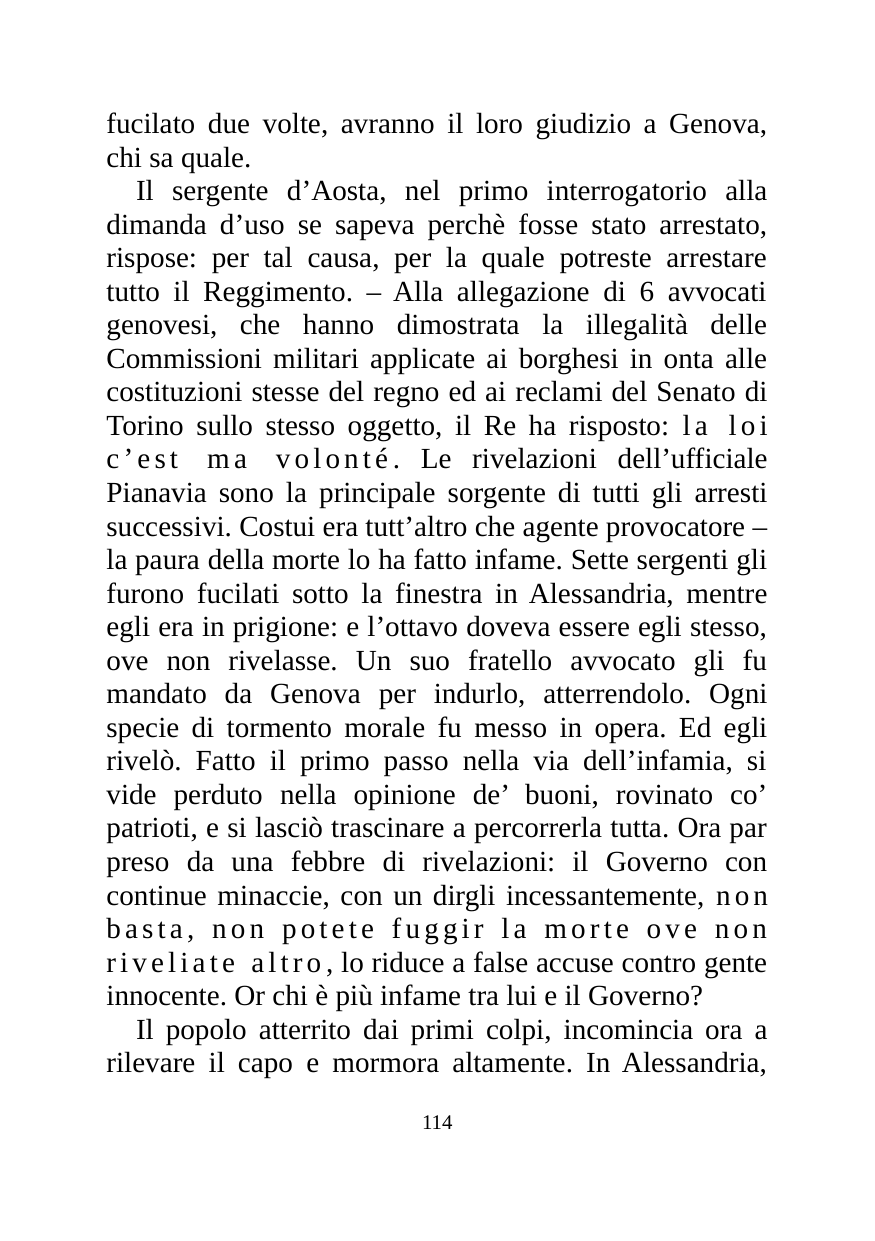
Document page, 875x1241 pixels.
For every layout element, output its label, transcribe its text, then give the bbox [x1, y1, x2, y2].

text Il sergente d’Aosta, nel primo interrogatorio alla dimanda d’uso se sapeva perchè fosse stato arrestato, rispose: per tal causa, per la quale potreste arrestare tutto il Reggimento. – Alla allegazione di 6 avvocati genovesi, che hanno dimostrata la illegalità delle Commissioni militari applicate ai borghesi in onta alle costituzioni stesse del regno ed ai reclami del Senato di Torino sullo stesso oggetto, il Re ha risposto: la loi c’est ma volonté. Le rivelazioni dell’ufficiale Pianavia sono la principale sorgente di tutti gli arresti successivi. Costui era tutt’altro che agente provocatore – la paura della morte lo ha fatto infame. Sette sergenti gli furono fucilati sotto la finestra in Alessandria, mentre egli era in prigione: e l’ottavo doveva essere egli stesso, ove non rivelasse. Un suo fratello avvocato gli fu mandato da Genova per indurlo, atterrendolo. Ogni specie di tormento morale fu messo in opera. Ed egli rivelò. Fatto il primo passo nella via dell’infamia, si vide perduto nella opinione de’ buoni, rovinato co’ patrioti, e si lasciò trascinare a percorrerla tutta. Ora par preso da una febbre di rivelazioni: il Governo con continue minaccie, con un dirgli incessantemente, non basta, non potete fuggir la morte ove non riveliate altro, lo riduce a false accuse contro gente innocente. Or chi è più infame tra lui e il Governo? [106, 173, 768, 1012]
text fucilato due volte, avranno il loro giudizio a Genova, chi sa quale. [106, 106, 768, 173]
text Il popolo atterrito dai primi colpi, incomincia ora a rilevare il capo e mormora altamente. In Alessandria, [106, 1012, 768, 1079]
